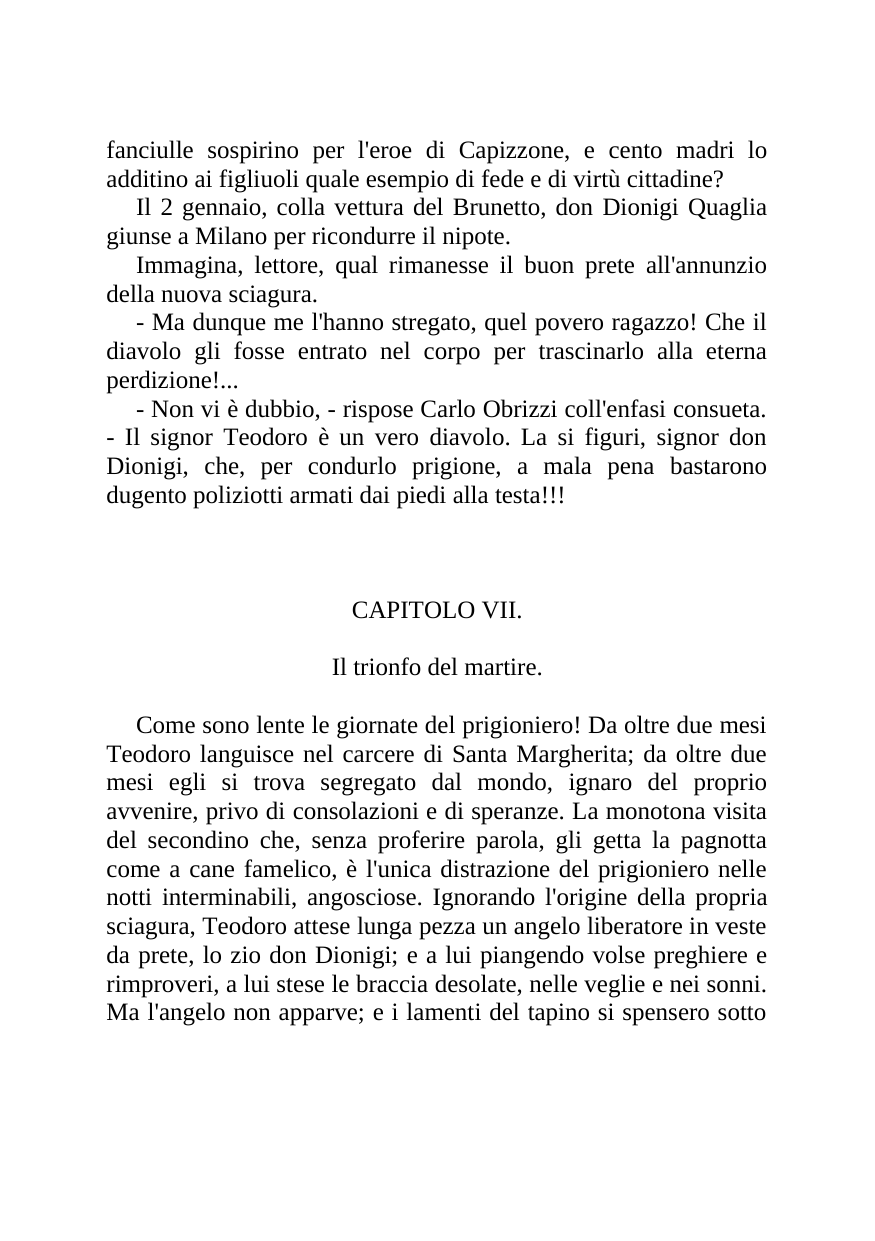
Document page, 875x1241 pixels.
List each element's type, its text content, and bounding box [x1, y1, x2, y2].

text Come sono lente le giornate del prigioniero! Da oltre due mesi Teodoro languisce nel carcere di Santa Margherita; da oltre due mesi egli si trova segregato dal mondo, ignaro del proprio avvenire, privo di consolazioni e di speranze. La monotona visita del secondino che, senza proferire parola, gli getta la pagnotta come a cane famelico, è l'unica distrazione del prigioniero nelle notti interminabili, angosciose. Ignorando l'origine della propria sciagura, Teodoro attese lunga pezza un angelo liberatore in veste da prete, lo zio don Dionigi; e a lui piangendo volse preghiere e rimproveri, a lui stese le braccia desolate, nelle veglie e nei sonni. Ma l'angelo non apparve; e i lamenti del tapino si spensero sotto [106, 710, 768, 1026]
text Immagina, lettore, qual rimanesse il buon prete all'annunzio della nuova sciagura. [106, 250, 768, 307]
text - Non vi è dubbio, - rispose Carlo Obrizzi coll'enfasi consueta. - Il signor Teodoro è un vero diavolo. La si figuri, signor don Dionigi, che, per condurlo prigione, a mala pena bastarono dugento poliziotti armati dai piedi alla testa!!! [106, 394, 768, 509]
text Il 2 gennaio, colla vettura del Brunetto, don Dionigi Quaglia giunse a Milano per ricondurre il nipote. [106, 192, 768, 250]
text Il trionfo del martire. [106, 652, 768, 681]
text CAPITOLO VII. [106, 595, 768, 624]
text fanciulle sospirino per l'eroe di Capizzone, e cento madri lo additino ai figliuoli quale esempio di fede e di virtù cittadine? [106, 135, 768, 192]
text - Ma dunque me l'hanno stregato, quel povero ragazzo! Che il diavolo gli fosse entrato nel corpo per trascinarlo alla eterna perdizione!... [106, 307, 768, 394]
